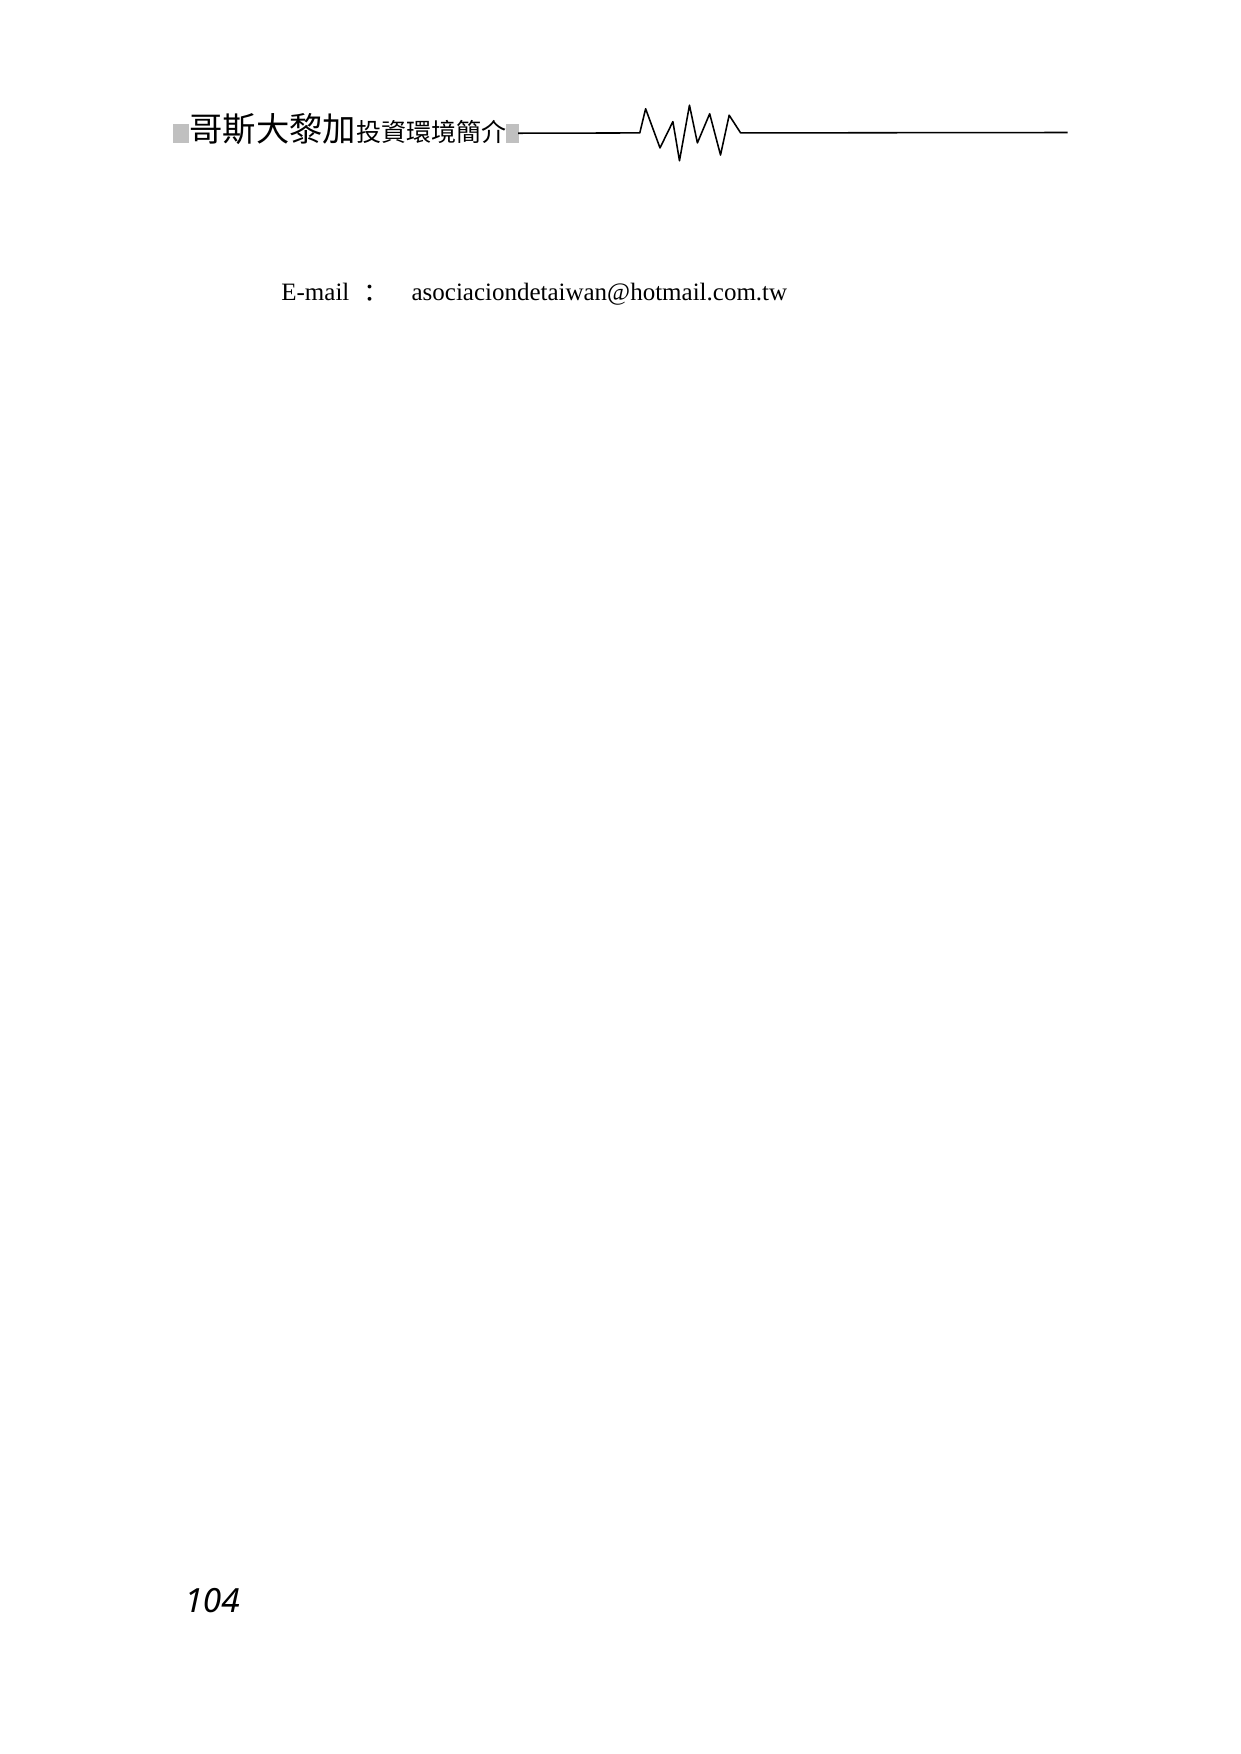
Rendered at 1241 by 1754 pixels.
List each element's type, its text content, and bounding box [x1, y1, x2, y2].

text E-mail：asociaciondetaiwan@hotmail.com.tw [207, 250, 1058, 313]
